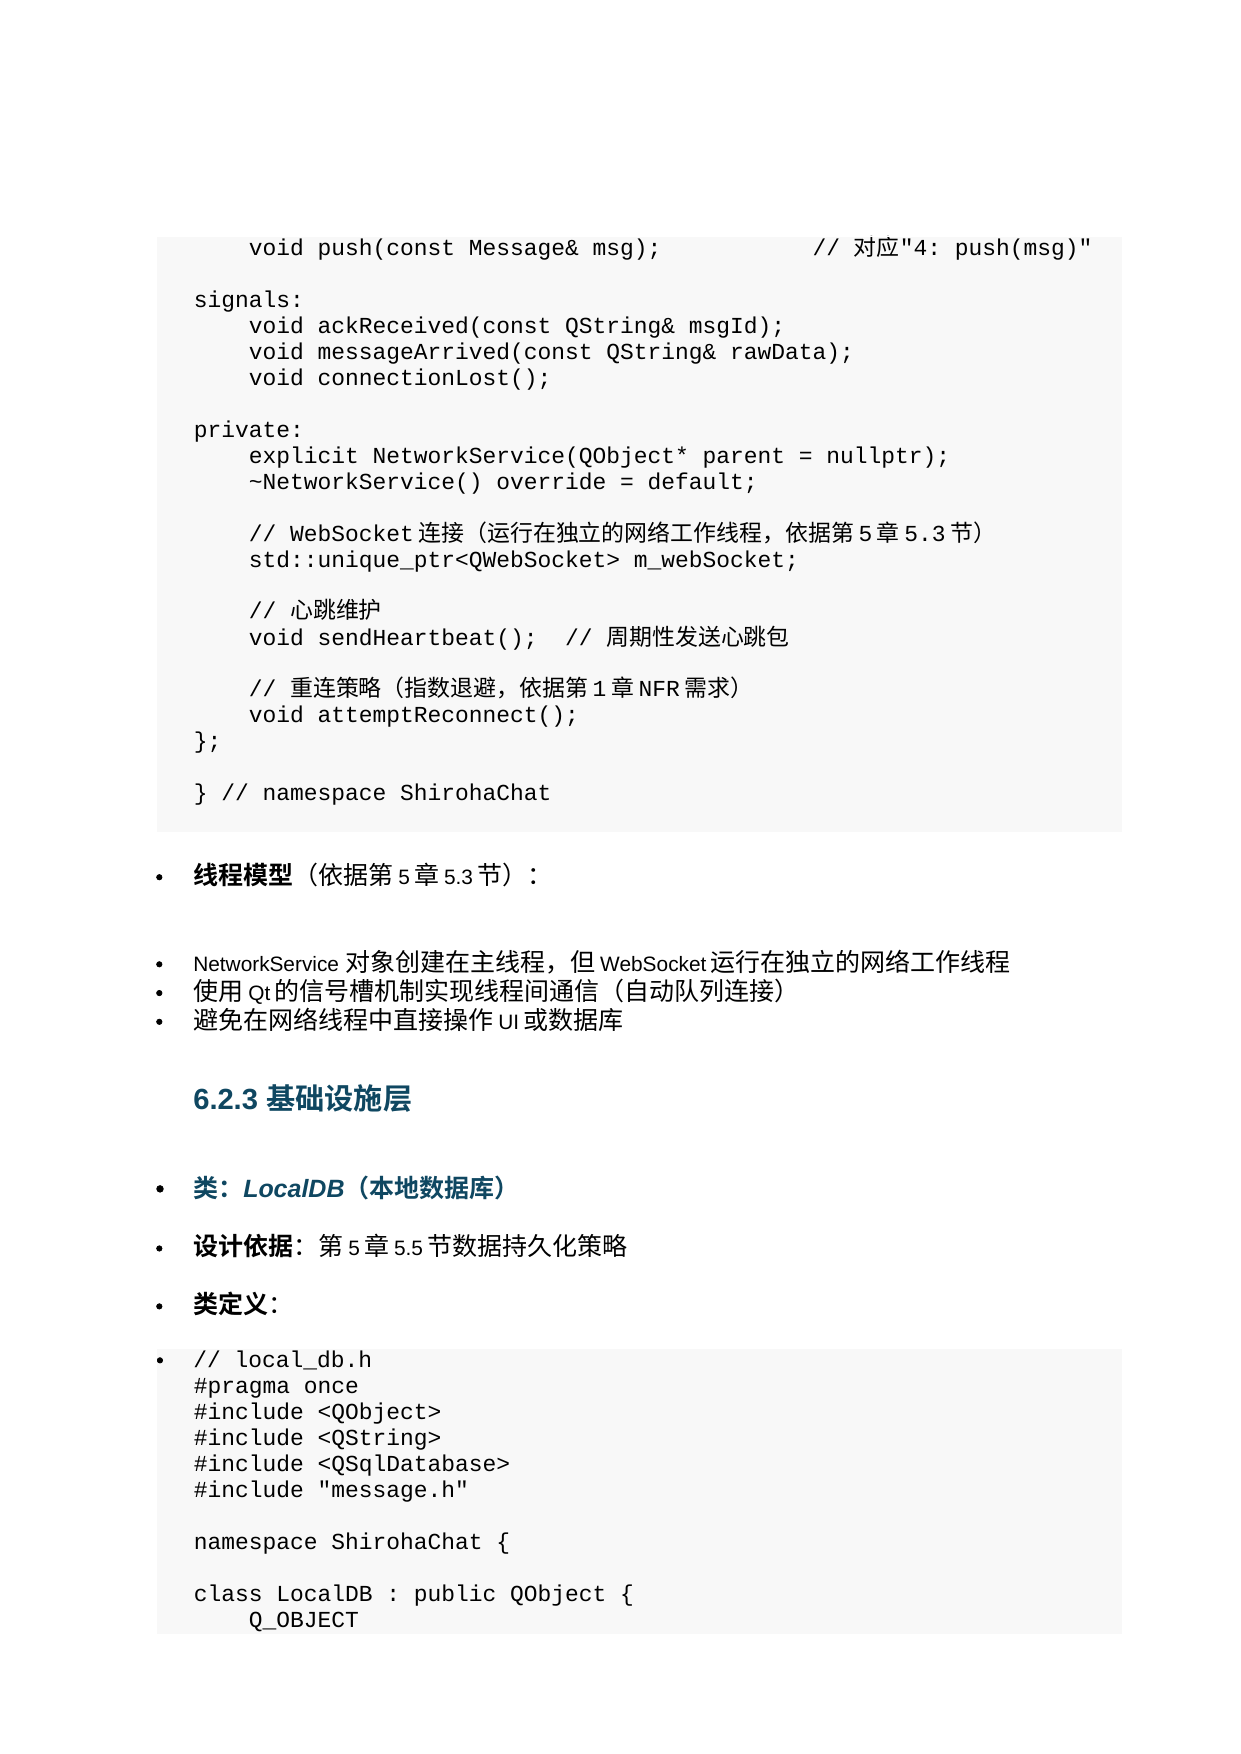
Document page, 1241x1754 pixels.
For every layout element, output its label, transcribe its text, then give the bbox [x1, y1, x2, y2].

list 使用Qt的信号槽机制实现线程间通信（自动队列连接） [156, 977, 1122, 1006]
list 避免在网络线程中直接操作UI或数据库 6.2.3 基础设施层 [156, 1006, 1122, 1116]
list 设计依据：第5章5.5节数据持久化策略 [156, 1232, 1122, 1261]
list 类定义： [156, 1290, 1122, 1319]
subtitle 类：LocalDB（本地数据库） [156, 1174, 1122, 1203]
list 线程模型（依据第5章5.3节）： [156, 861, 1122, 890]
list // local_db.h #pragma once #include <QObject> #include <QString> #include <QSqlDatabase> #include "message.h" namespace ShirohaChat { class LocalDB : public QObject { Q_OBJECT [157, 1349, 1122, 1634]
list NetworkService 对象创建在主线程，但WebSocket运行在独立的网络工作线程 [156, 948, 1122, 977]
list void push(const Message& msg); // 对应"4: push(msg)" signals: void ackReceived(const QString& msgId); void messageArrived(const QString& rawData); void connectionLost(); private: explicit NetworkService(QObject* parent = nullptr); ~NetworkService() override = default; // WebSocket连接（运行在独立的网络工作线程，依据第5章5.3节） std::unique_ptr<QWebSocket> m_webSocket; // 心跳维护 void sendHeartbeat(); // 周期性发送心跳包 // 重连策略（指数退避，依据第1章NFR需求） void attemptReconnect(); }; } // namespace ShirohaChat [157, 237, 1122, 832]
